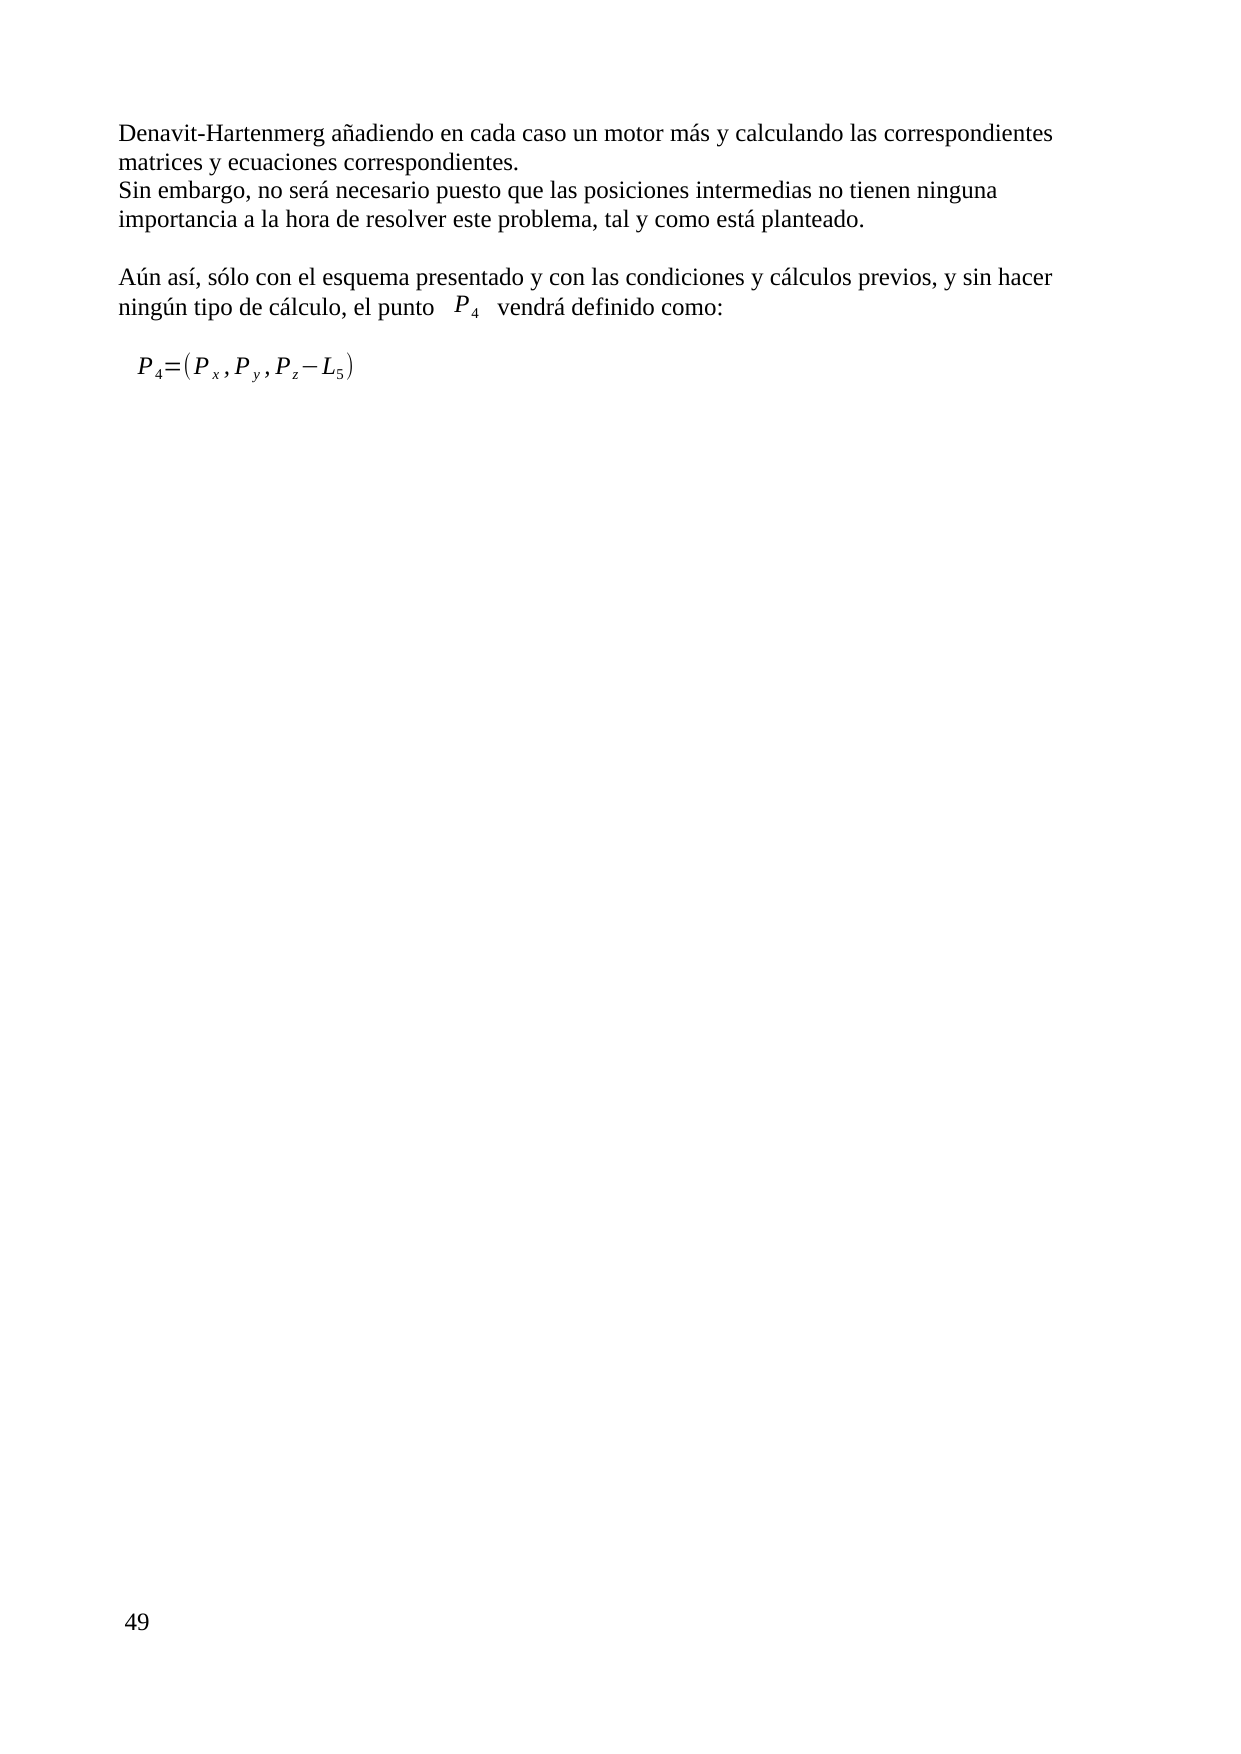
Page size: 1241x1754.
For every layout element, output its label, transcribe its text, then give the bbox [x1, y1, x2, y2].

text Denavit-Hartenmerg añadiendo en cada caso un motor más y calculando las correspondientes matrices y ecuaciones correspondientes. [118, 118, 1122, 176]
text Sin embargo, no será necesario puesto que las posiciones intermedias no tienen ninguna importancia a la hora de resolver este problema, tal y como está planteado. [118, 176, 1122, 233]
text Aún así, sólo con el esquema presentado y con las condiciones y cálculos previos, y sin hacer ningún tipo de cálculo, el puntovendrá definido como: [118, 262, 1122, 322]
